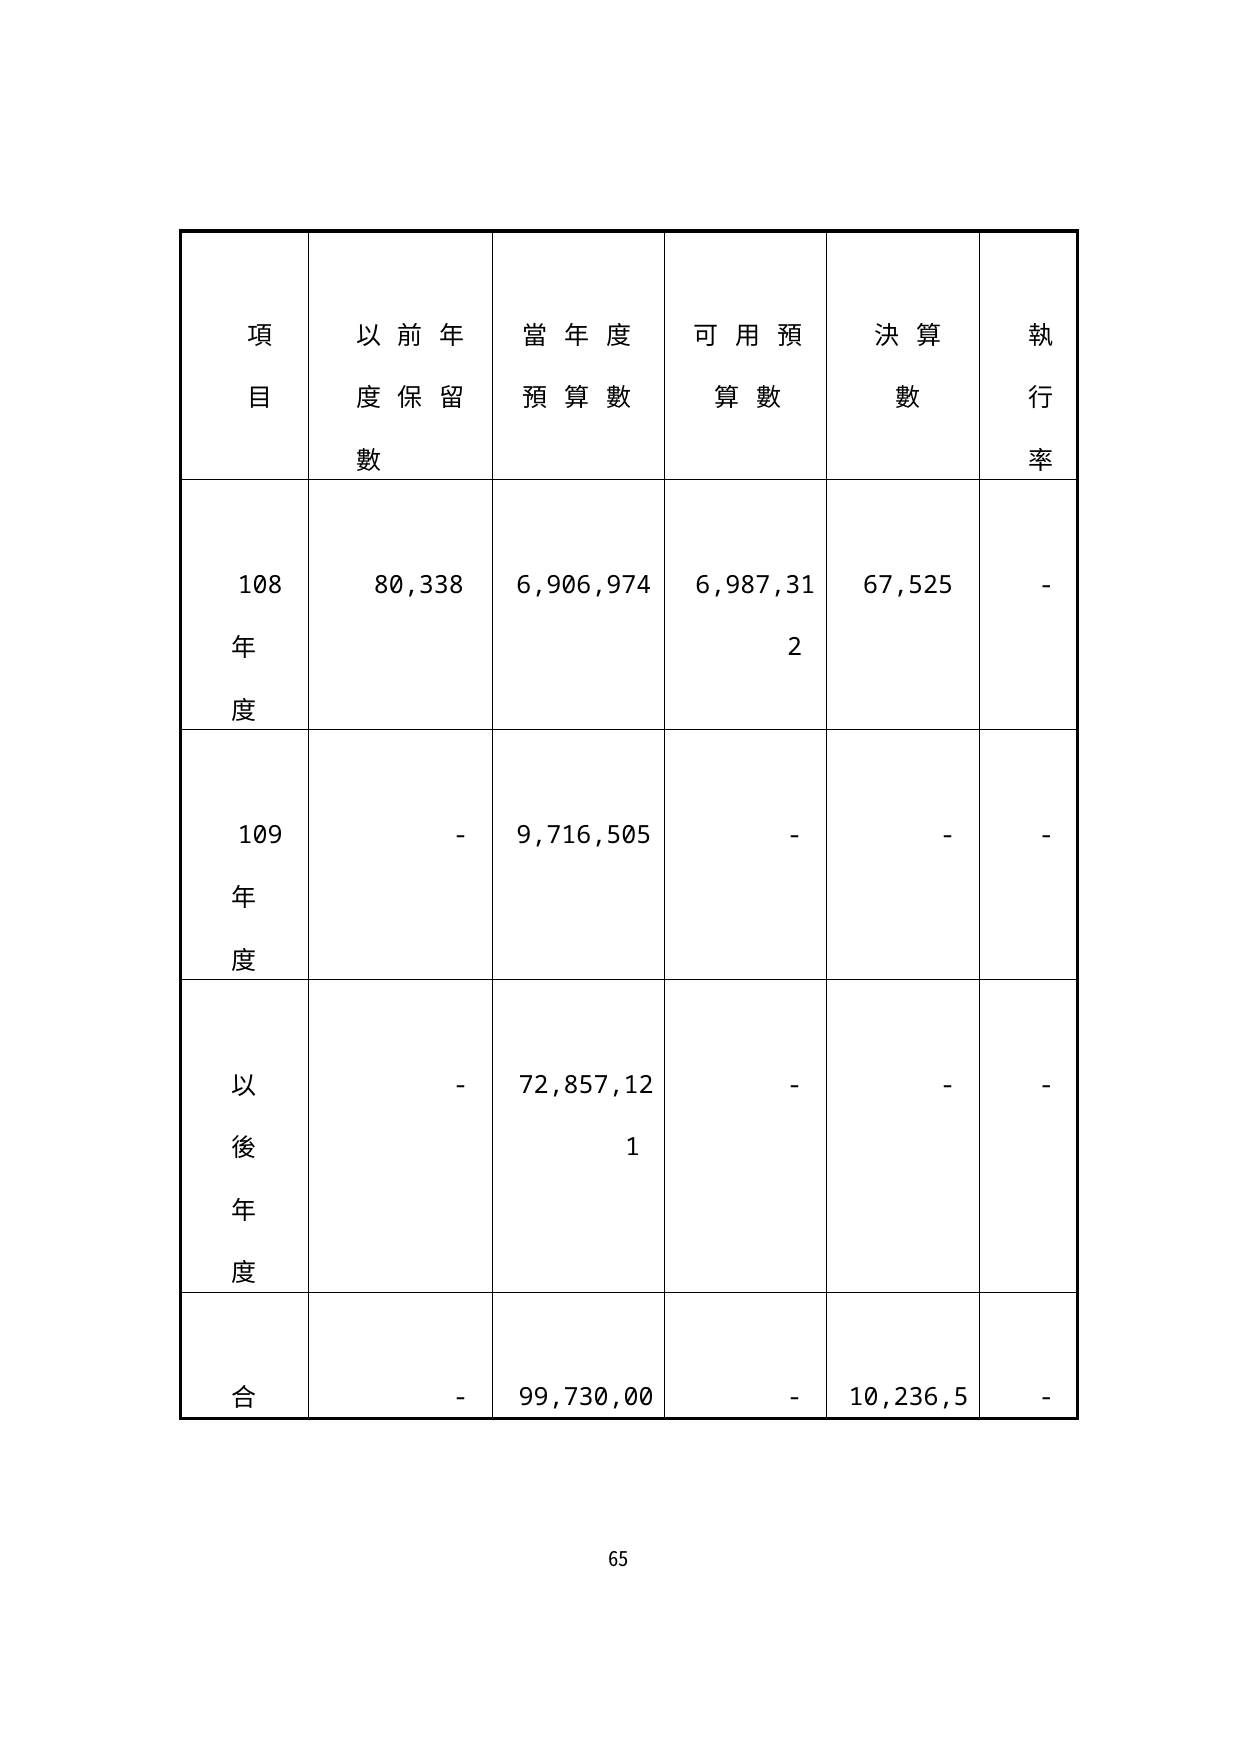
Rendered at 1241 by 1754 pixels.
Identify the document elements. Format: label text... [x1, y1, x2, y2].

table_cell - [309, 980, 492, 1292]
table_cell - [309, 1293, 492, 1417]
table_cell - [980, 730, 1076, 979]
table_header 可用預算數 [665, 233, 826, 479]
table_cell 6,906,974 [493, 480, 664, 729]
table_cell 10,236,5 [827, 1293, 979, 1417]
table_cell - [980, 1293, 1076, 1417]
table_header 項目 [182, 233, 308, 479]
table_cell 99,730,00 [493, 1293, 664, 1417]
table_header 當年度預算數 [493, 233, 664, 479]
table_cell 108年度 [182, 480, 308, 729]
table_cell - [665, 980, 826, 1292]
table_cell - [827, 980, 979, 1292]
table_cell - [665, 1293, 826, 1417]
table_cell 合 [182, 1293, 308, 1417]
table_cell 67,525 [827, 480, 979, 729]
table_header 以前年度保留數 [309, 233, 492, 479]
table_cell 6,987,312 [665, 480, 826, 729]
table_cell - [309, 730, 492, 979]
table_cell - [827, 730, 979, 979]
table_cell - [665, 730, 826, 979]
table_cell 以後年度 [182, 980, 308, 1292]
table_header 決算數 [827, 233, 979, 479]
table_cell - [980, 980, 1076, 1292]
table_cell 80,338 [309, 480, 492, 729]
table_cell - [980, 480, 1076, 729]
table_cell 9,716,505 [493, 730, 664, 979]
table_cell 109年度 [182, 730, 308, 979]
table_header 執行率 [980, 233, 1076, 479]
table_cell 72,857,121 [493, 980, 664, 1292]
